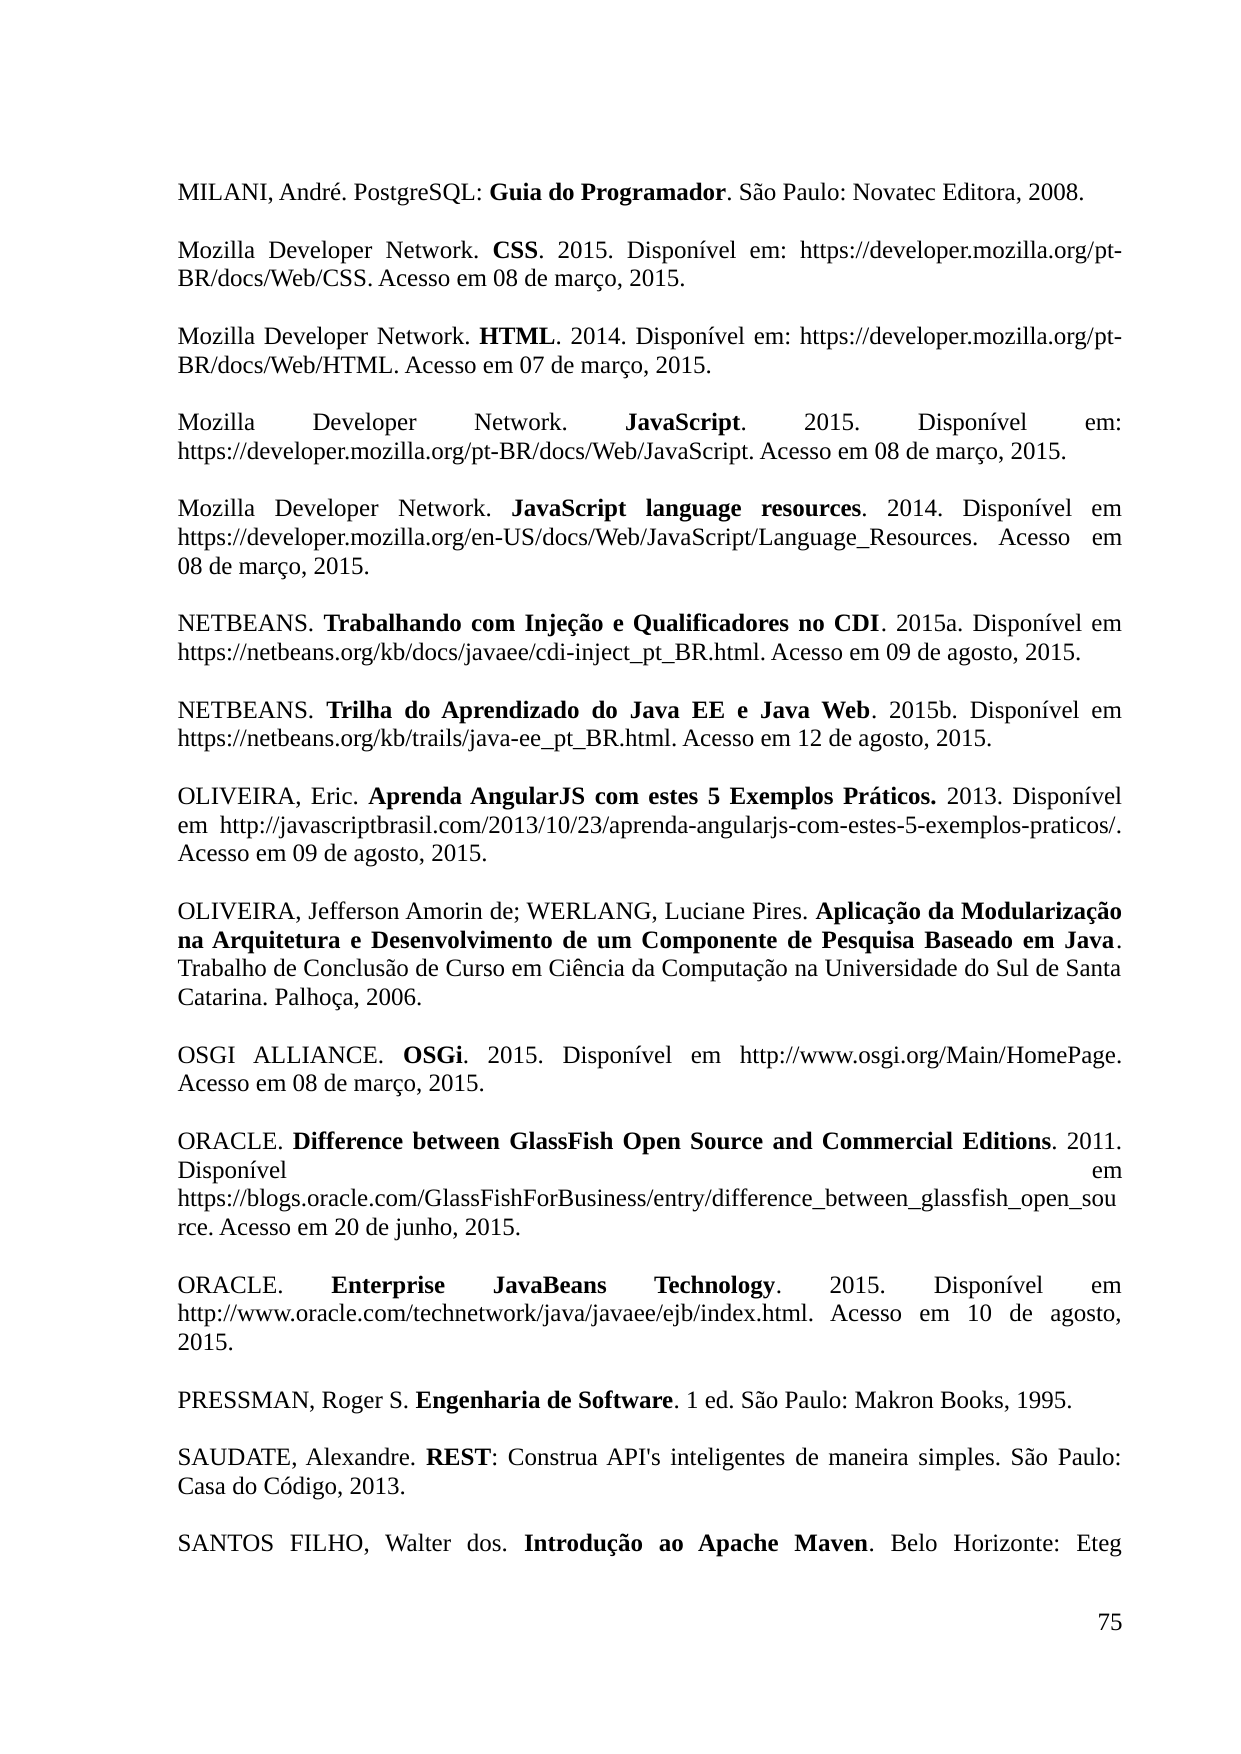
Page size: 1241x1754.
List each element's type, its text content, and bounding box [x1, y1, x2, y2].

text Mozilla Developer Network. HTML. 2014. Disponível em: https://developer.mozilla.org/pt-BR/docs/Web/HTML. Acesso em 07 de março, 2015. [177, 321, 1122, 378]
text MILANI, André. PostgreSQL: Guia do Programador. São Paulo: Novatec Editora, 2008. [177, 177, 1122, 206]
text OLIVEIRA, Jefferson Amorin de; WERLANG, Luciane Pires. Aplicação da Modularização na Arquitetura e Desenvolvimento de um Componente de Pesquisa Baseado em Java. Trabalho de Conclusão de Curso em Ciência da Computação na Universidade do Sul de Santa Catarina. Palhoça, 2006. [177, 896, 1122, 1011]
text Mozilla Developer Network. CSS. 2015. Disponível em: https://developer.mozilla.org/pt-BR/docs/Web/CSS. Acesso em 08 de março, 2015. [177, 235, 1122, 292]
text OLIVEIRA, Eric. Aprenda AngularJS com estes 5 Exemplos Práticos. 2013. Disponível em http://javascriptbrasil.com/2013/10/23/aprenda-angularjs-com-estes-5-exemplos-praticos/. Acesso em 09 de agosto, 2015. [177, 781, 1122, 867]
text OSGI ALLIANCE. OSGi. 2015. Disponível em http://www.osgi.org/Main/HomePage. Acesso em 08 de março, 2015. [177, 1040, 1122, 1097]
text SAUDATE, Alexandre. REST: Construa API's inteligentes de maneira simples. São Paulo: Casa do Código, 2013. [177, 1442, 1122, 1500]
text SANTOS FILHO, Walter dos. Introdução ao Apache Maven. Belo Horizonte: Eteg [177, 1528, 1122, 1557]
text NETBEANS. Trilha do Aprendizado do Java EE e Java Web. 2015b. Disponível em https://netbeans.org/kb/trails/java-ee_pt_BR.html. Acesso em 12 de agosto, 2015. [177, 695, 1122, 752]
text NETBEANS. Trabalhando com Injeção e Qualificadores no CDI. 2015a. Disponível em https://netbeans.org/kb/docs/javaee/cdi-inject_pt_BR.html. Acesso em 09 de agosto, 2015. [177, 608, 1122, 666]
text PRESSMAN, Roger S. Engenharia de Software. 1 ed. São Paulo: Makron Books, 1995. [177, 1385, 1122, 1413]
text ORACLE. Difference between GlassFish Open Source and Commercial Editions. 2011. Disponível em https://blogs.oracle.com/GlassFishForBusiness/entry/difference_between_glassfish_open_source. Acesso em 20 de junho, 2015. [177, 1126, 1122, 1241]
text ORACLE. Enterprise JavaBeans Technology. 2015. Disponível em http://www.oracle.com/technetwork/java/javaee/ejb/index.html. Acesso em 10 de agosto, 2015. [177, 1270, 1122, 1356]
text Mozilla Developer Network. JavaScript language resources. 2014. Disponível em https://developer.mozilla.org/en-US/docs/Web/JavaScript/Language_Resources. Acesso em 08 de março, 2015. [177, 493, 1122, 580]
text Mozilla Developer Network. JavaScript. 2015. Disponível em: https://developer.mozilla.org/pt-BR/docs/Web/JavaScript. Acesso em 08 de março, 2015. [177, 407, 1122, 465]
